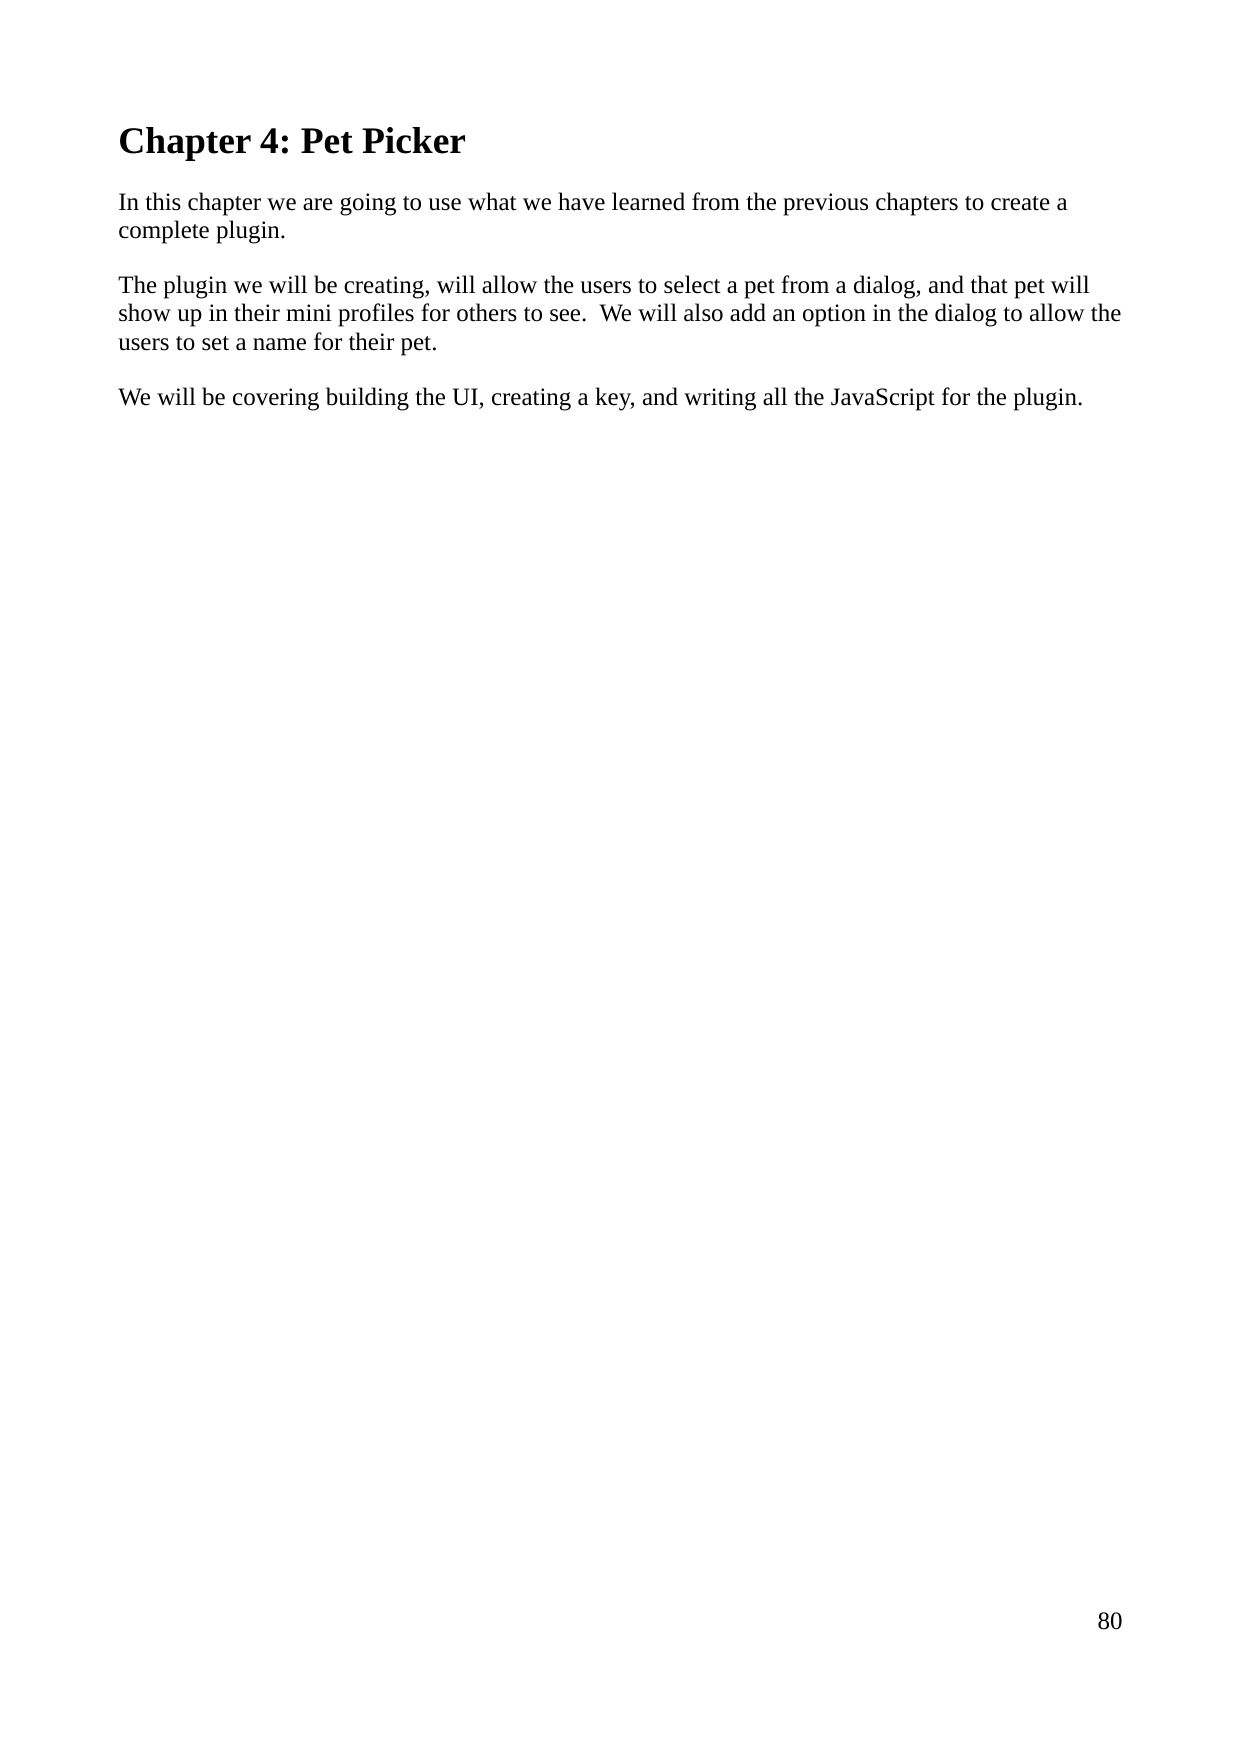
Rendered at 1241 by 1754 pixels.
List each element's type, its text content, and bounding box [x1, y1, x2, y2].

text We will be covering building the UI, creating a key, and writing all the JavaScript for the plugin. [118, 382, 1122, 410]
text Chapter 4: Pet Picker [118, 118, 1122, 161]
text The plugin we will be creating, will allow the users to select a pet from a dialog, and that pet will show up in their mini profiles for others to see. We will also add an option in the dialog to allow the users to set a name for their pet. [118, 270, 1122, 356]
text In this chapter we are going to use what we have learned from the previous chapters to create a complete plugin. [118, 187, 1122, 244]
